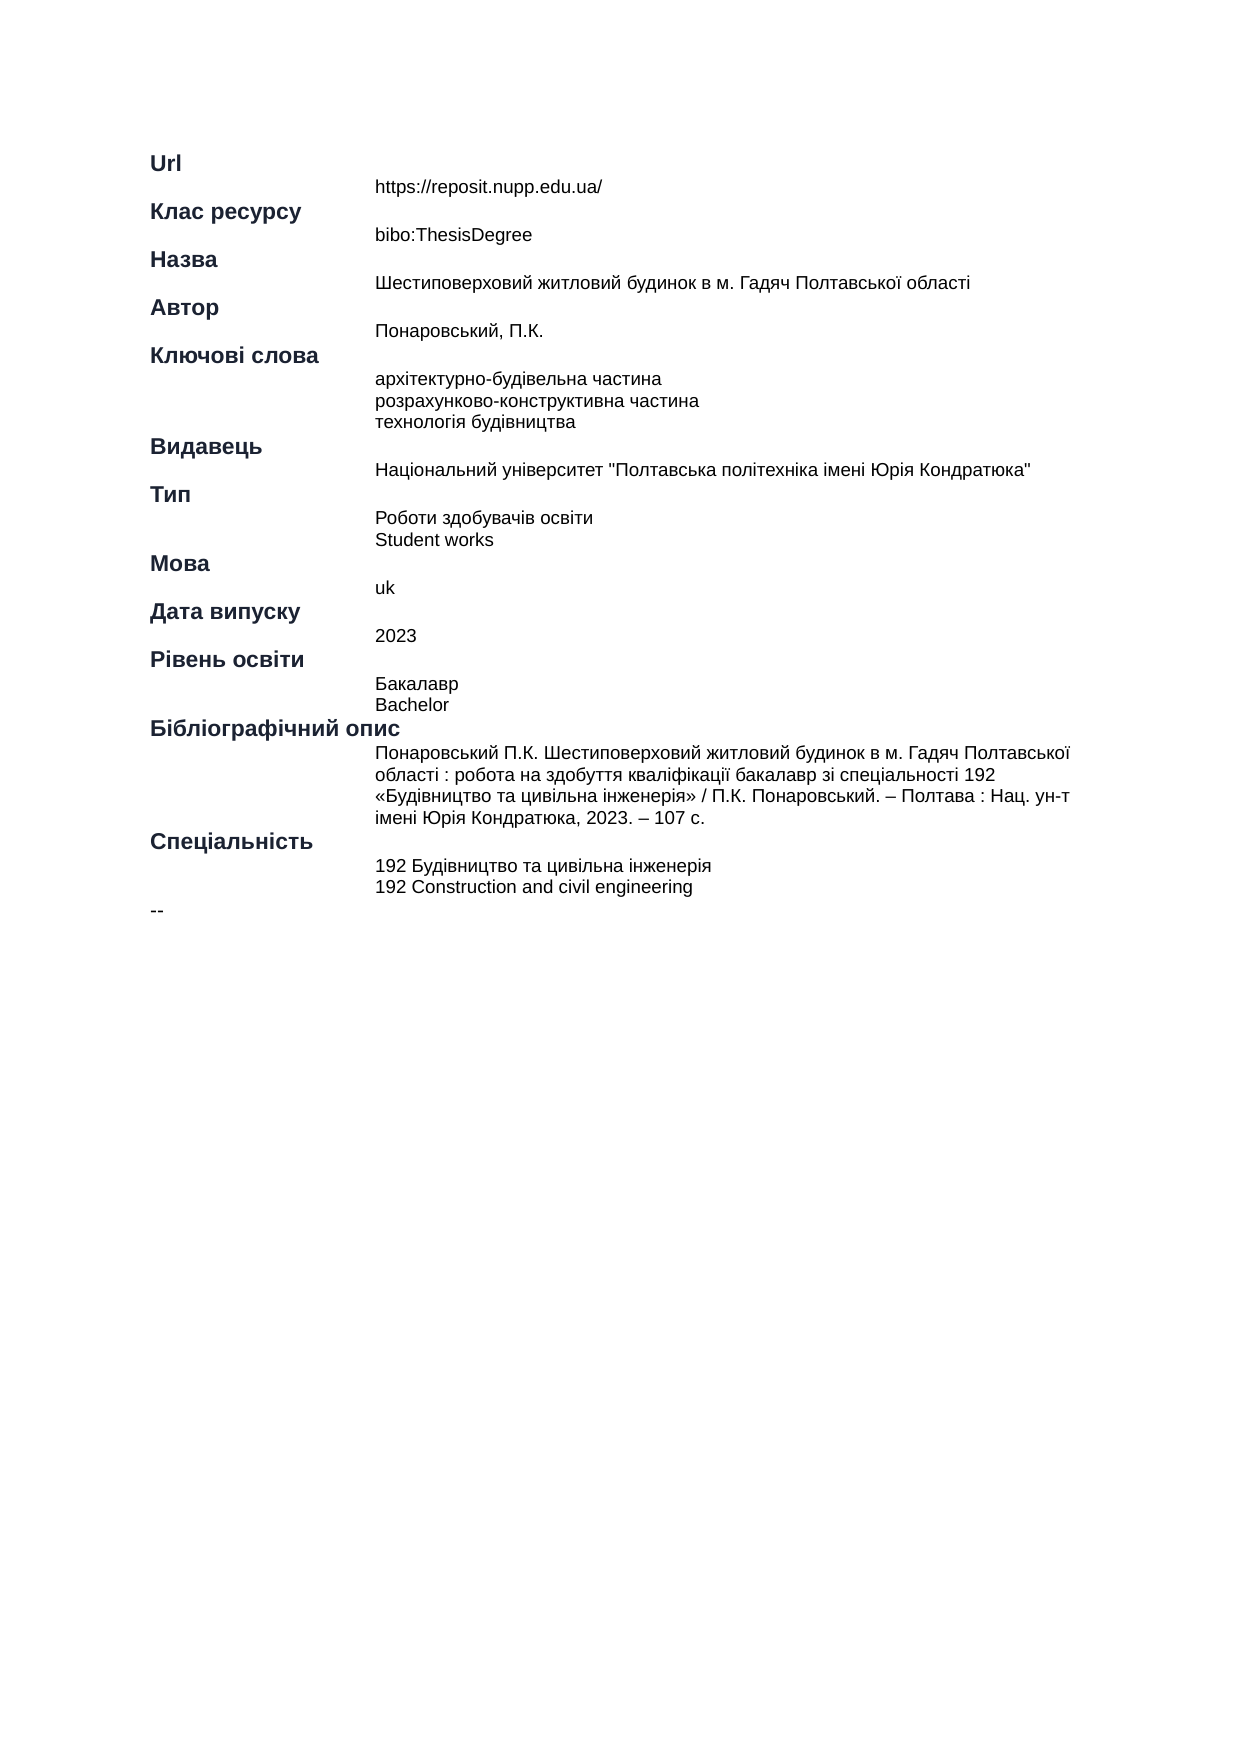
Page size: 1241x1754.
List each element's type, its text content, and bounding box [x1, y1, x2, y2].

text Url [150, 150, 1090, 176]
text Видавець [150, 433, 1090, 459]
text https://reposit.nupp.edu.ua/ [375, 176, 1090, 198]
text Student works [375, 528, 1090, 550]
text архітектурно-будівельна частина [375, 368, 1090, 389]
text Тип [150, 481, 1090, 507]
text технологія будівництва [375, 411, 1090, 433]
text Понаровський П.К. Шестиповерховий житловий будинок в м. Гадяч Полтавської області : робота на здобуття кваліфікації бакалавр зі спеціальності 192 «Будівництво та цивільна інженерія» / П.К. Понаровський. – Полтава : Нац. ун-т імені Юрія Кондратюка, 2023. – 107 с. [375, 742, 1090, 828]
text Bachelor [375, 694, 1090, 715]
text Роботи здобувачів освіти [375, 507, 1090, 528]
text uk [375, 576, 1090, 598]
text -- [150, 897, 1090, 921]
text розрахунково-конструктивна частина [375, 389, 1090, 411]
text Мова [150, 550, 1090, 576]
text Спеціальність [150, 828, 1090, 854]
text 192 Construction and civil engineering [375, 876, 1090, 897]
text 192 Будівництво та цивільна інженерія [375, 854, 1090, 876]
text Бібліографічний опис [150, 715, 1090, 742]
text Дата випуску [150, 598, 1090, 624]
text 2023 [375, 624, 1090, 646]
text Шестиповерховий житловий будинок в м. Гадяч Полтавської області [375, 272, 1090, 294]
text Назва [150, 246, 1090, 272]
text Понаровський, П.К. [375, 320, 1090, 342]
text Автор [150, 294, 1090, 320]
text Бакалавр [375, 672, 1090, 694]
text Національний університет "Полтавська політехніка імені Юрія Кондратюка" [375, 459, 1090, 481]
text Ключові слова [150, 342, 1090, 368]
text Клас ресурсу [150, 198, 1090, 224]
text Рівень освіти [150, 646, 1090, 672]
text bibo:ThesisDegree [375, 224, 1090, 246]
